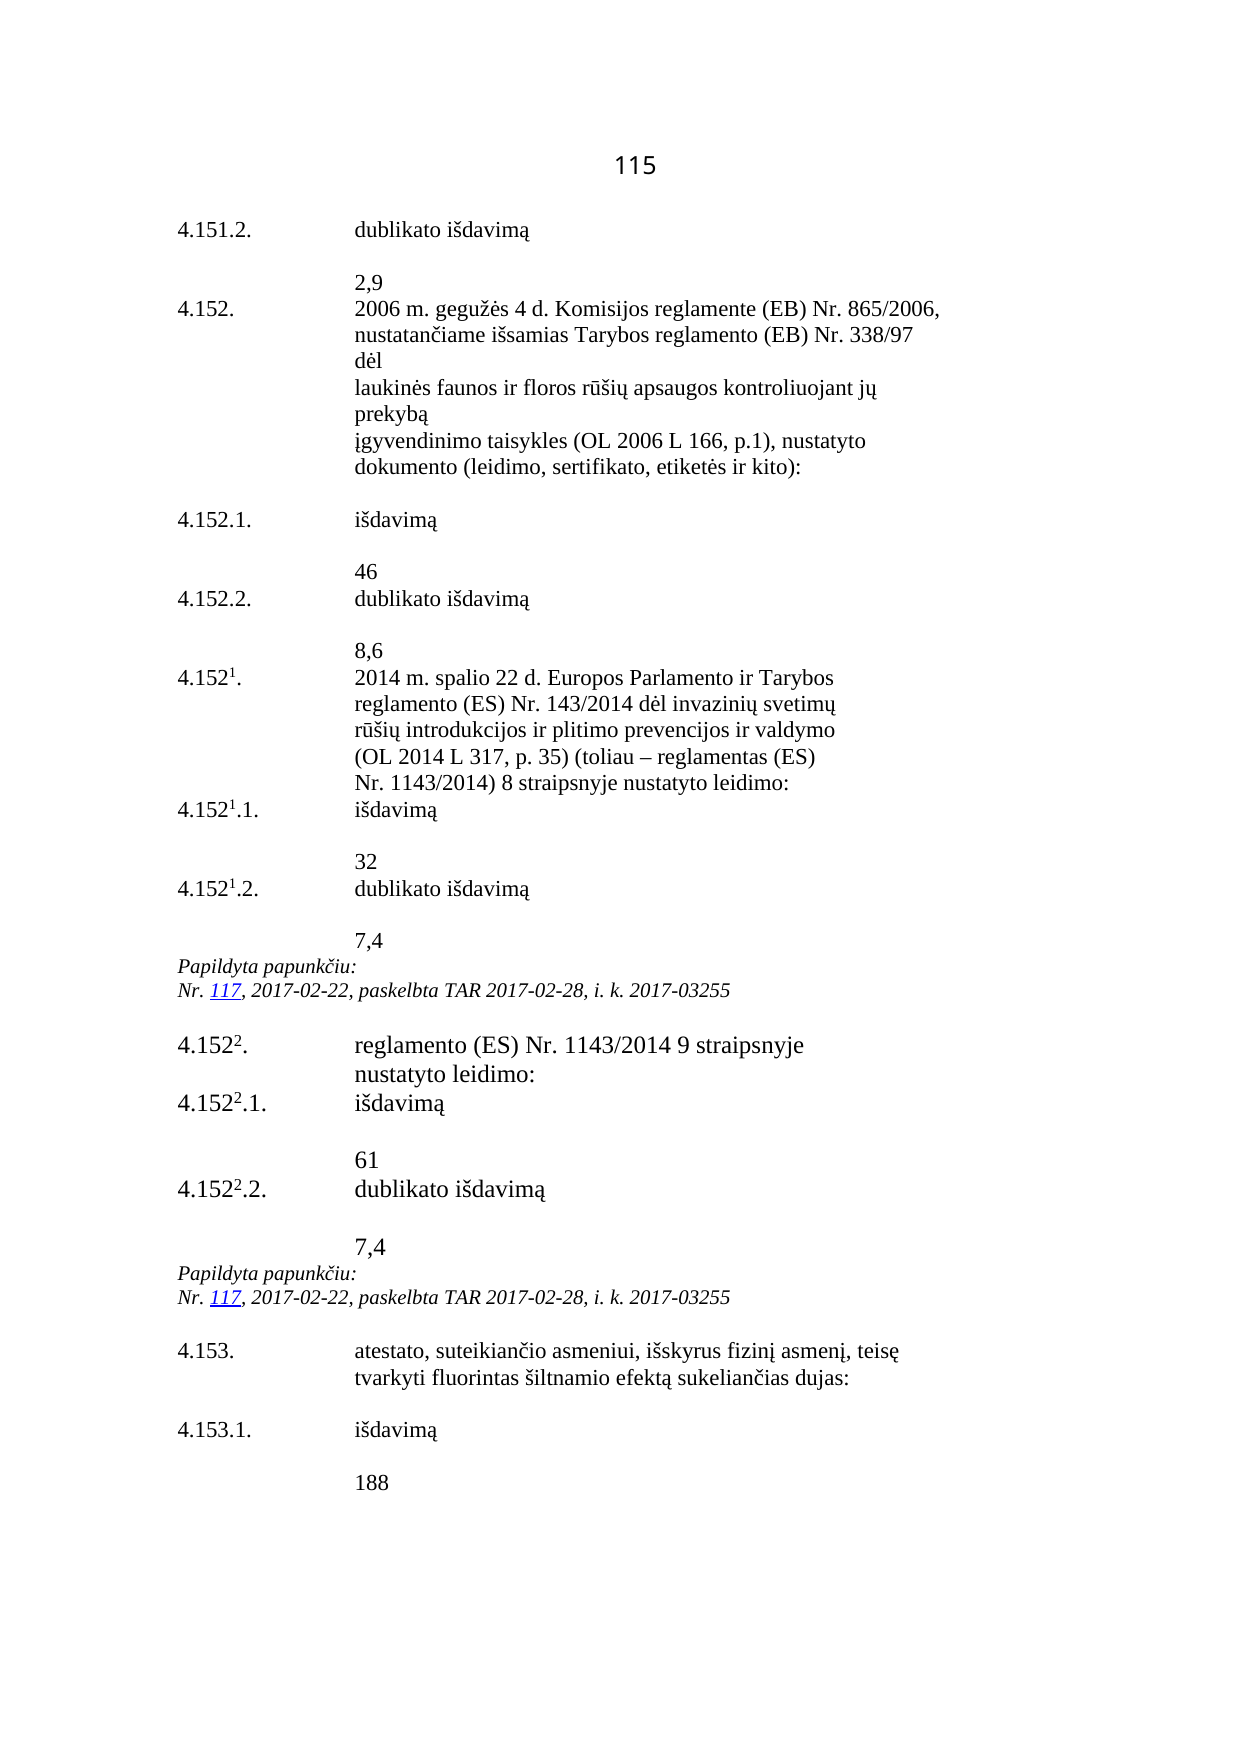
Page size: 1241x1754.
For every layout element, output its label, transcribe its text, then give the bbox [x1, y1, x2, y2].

text 4.1522.2. dublikato išdavimą 7,4 [177, 1174, 886, 1261]
text 4.1522.1. išdavimą 61 [177, 1088, 886, 1174]
text 4.1521.1. išdavimą 32 [177, 796, 886, 875]
text laukinės faunos ir floros rūšių apsaugos kontroliuojant jų prekybą [354, 374, 945, 427]
text įgyvendinimo taisykles (OL 2006 L 166, p.1), nustatyto [354, 427, 945, 453]
text 4.1521. 2014 m. spalio 22 d. Europos Parlamento ir Tarybos [177, 664, 886, 690]
text (OL 2014 L 317, p. 35) (toliau – reglamentas (ES) [354, 743, 886, 769]
text Nr. 1143/2014) 8 straipsnyje nustatyto leidimo: [354, 769, 886, 796]
text Nr. 117, 2017-02-22, paskelbta TAR 2017-02-28, i. k. 2017-03255 [177, 1285, 1093, 1309]
text 4.153. atestato, suteikiančio asmeniui, išskyrus fizinį asmenį, teisę [177, 1337, 945, 1364]
text 4.1522. reglamento (ES) Nr. 1143/2014 9 straipsnyje nustatyto leidimo: [177, 1031, 886, 1088]
text 4.1521.2. dublikato išdavimą 7,4 [177, 875, 886, 954]
text 4.152. 2006 m. gegužės 4 d. Komisijos reglamente (EB) Nr. 865/2006, [177, 295, 945, 321]
text Papildyta papunkčiu: [177, 1261, 1093, 1285]
text 4.152.2. dublikato išdavimą 8,6 [177, 585, 945, 664]
text tvarkyti fluorintas šiltnamio efektą sukeliančias dujas: [354, 1364, 945, 1417]
text 4.151.2. dublikato išdavimą 2,9 [177, 216, 945, 295]
text 4.153.1. išdavimą 188 [177, 1417, 945, 1496]
text Nr. 117, 2017-02-22, paskelbta TAR 2017-02-28, i. k. 2017-03255 [177, 978, 1093, 1002]
text rūšių introdukcijos ir plitimo prevencijos ir valdymo [354, 717, 886, 743]
text Papildyta papunkčiu: [177, 954, 1093, 978]
text 4.152.1. išdavimą 46 [177, 506, 945, 585]
text reglamento (ES) Nr. 143/2014 dėl invazinių svetimų [354, 690, 886, 717]
text dokumento (leidimo, sertifikato, etiketės ir kito): [354, 453, 945, 506]
text nustatančiame išsamias Tarybos reglamento (EB) Nr. 338/97 dėl [354, 321, 945, 374]
